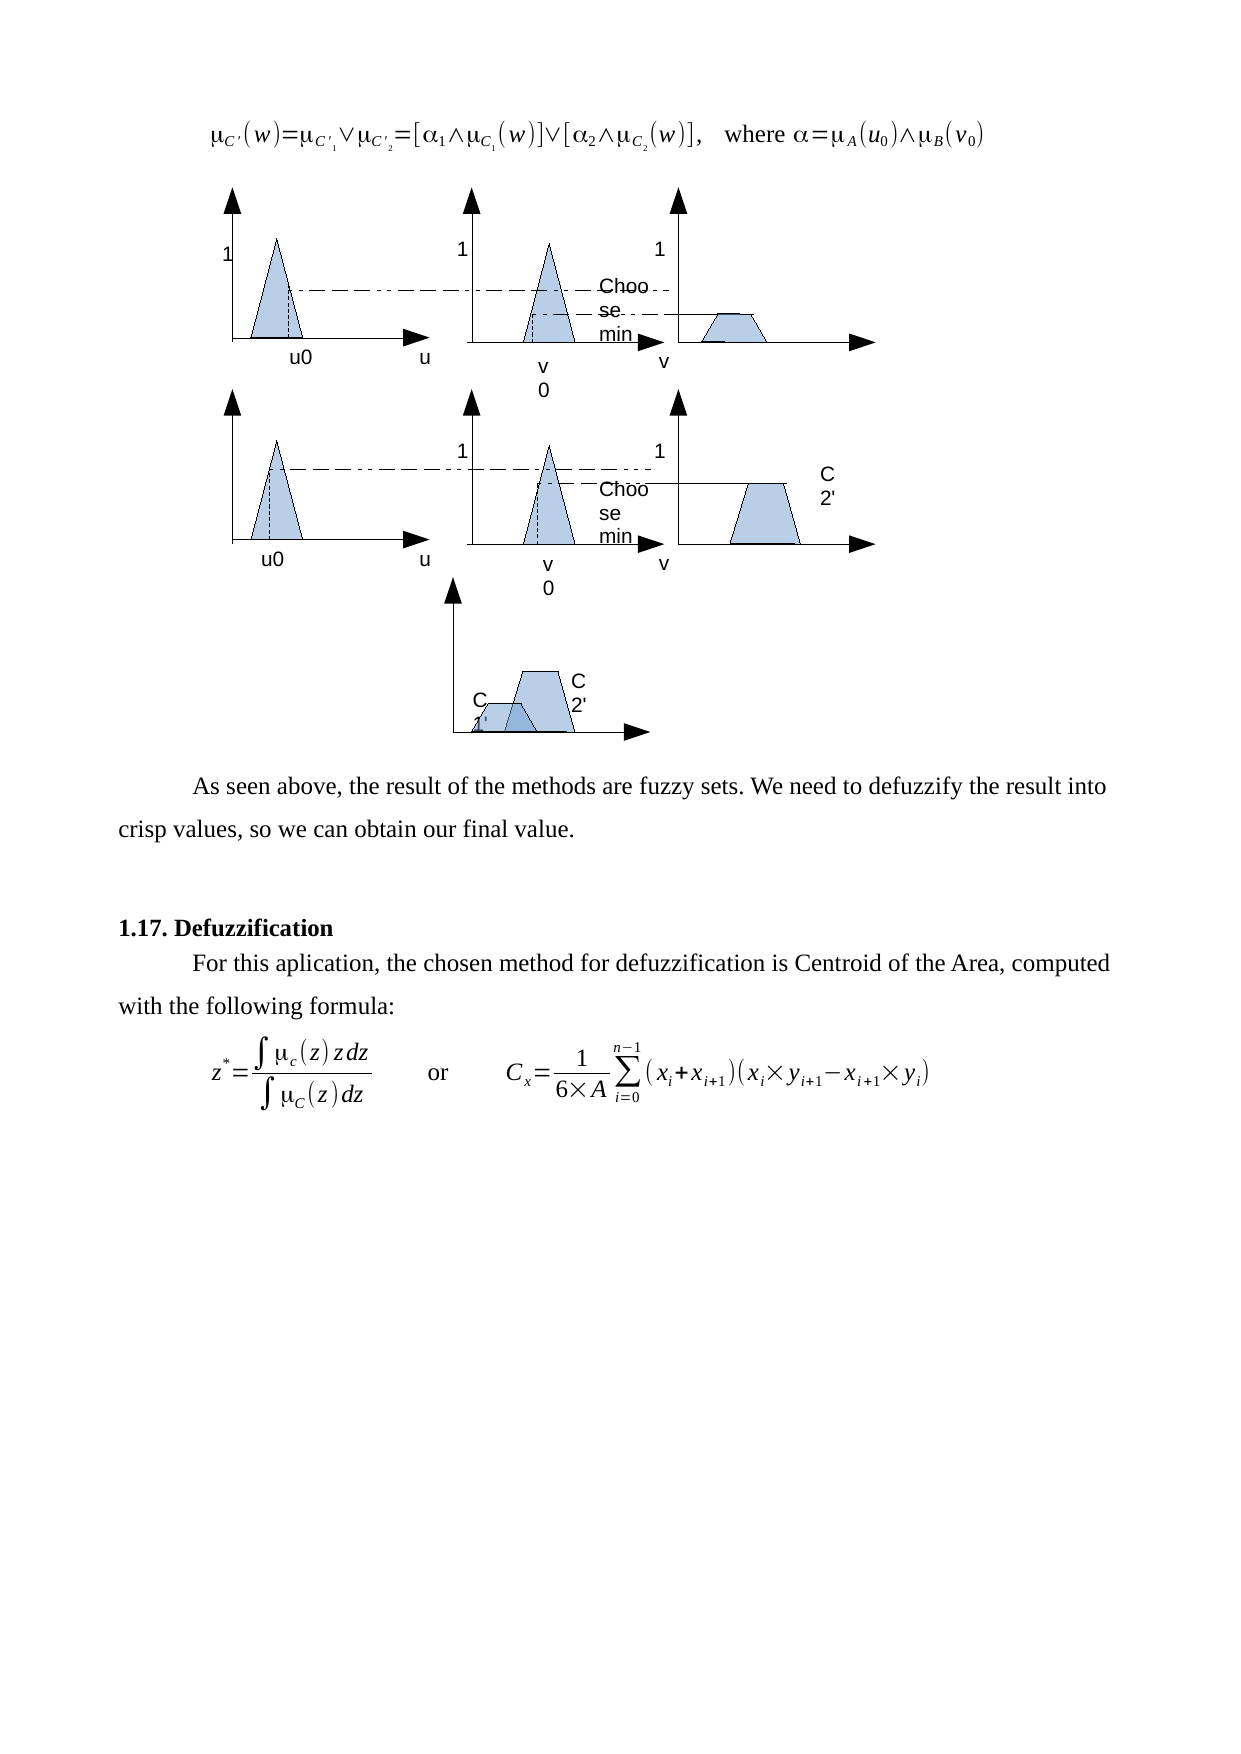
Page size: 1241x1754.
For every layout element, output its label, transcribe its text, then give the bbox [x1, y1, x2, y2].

text As seen above, the result of the methods are fuzzy sets. We need to defuzzify the result into crisp values, so we can obtain our final value. [118, 771, 1122, 843]
text or [118, 1034, 1122, 1113]
text For this aplication, the chosen method for defuzzification is Centroid of the Area, computed with the following formula: [118, 948, 1122, 1019]
subtitle 1.17. Defuzzification [118, 913, 1122, 941]
